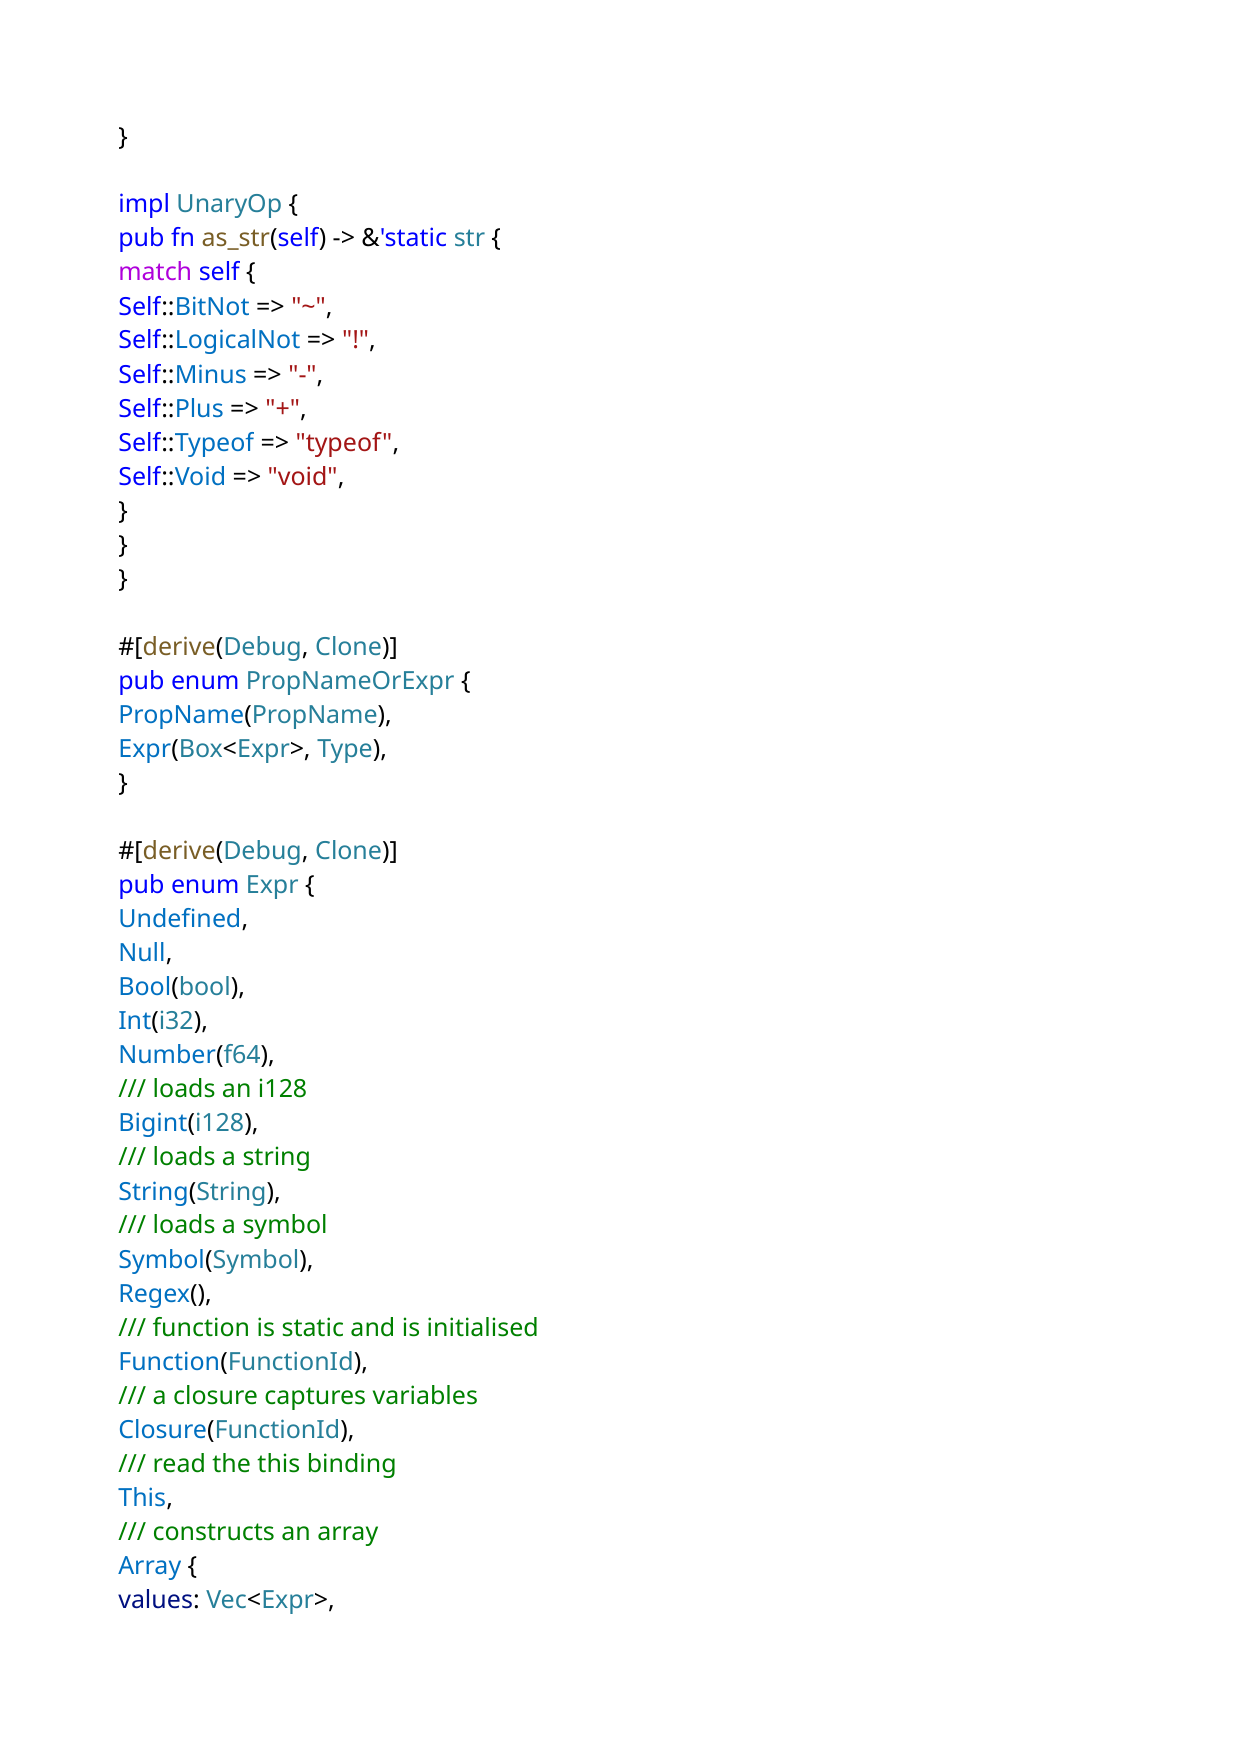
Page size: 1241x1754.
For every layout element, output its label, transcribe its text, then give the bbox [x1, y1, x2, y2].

text Bigint(i128), [118, 1105, 1122, 1139]
text /// a closure captures variables [118, 1377, 1122, 1412]
text } [118, 765, 1122, 799]
text Self::Plus => "+", [118, 390, 1122, 424]
text Array { [118, 1548, 1122, 1582]
text Symbol(Symbol), [118, 1241, 1122, 1275]
text } [118, 492, 1122, 527]
text /// loads a symbol [118, 1207, 1122, 1241]
text #[derive(Debug, Clone)] [118, 628, 1122, 662]
text Self::LogicalNot => "!", [118, 322, 1122, 356]
text This, [118, 1480, 1122, 1514]
text impl UnaryOp { [118, 186, 1122, 220]
text values: Vec<Expr>, [118, 1582, 1122, 1616]
text Self::Typeof => "typeof", [118, 424, 1122, 458]
text } [118, 118, 1122, 152]
text Expr(Box<Expr>, Type), [118, 731, 1122, 765]
text /// loads an i128 [118, 1071, 1122, 1105]
text Null, [118, 935, 1122, 969]
text Regex(), [118, 1275, 1122, 1309]
text /// constructs an array [118, 1514, 1122, 1548]
text Int(i32), [118, 1003, 1122, 1037]
text /// read the this binding [118, 1446, 1122, 1480]
text } [118, 527, 1122, 561]
text pub enum Expr { [118, 867, 1122, 901]
text /// loads a string [118, 1139, 1122, 1173]
text Number(f64), [118, 1037, 1122, 1071]
text Self::Minus => "-", [118, 356, 1122, 390]
text pub enum PropNameOrExpr { [118, 662, 1122, 697]
text Bool(bool), [118, 969, 1122, 1003]
text Undefined, [118, 901, 1122, 935]
text #[derive(Debug, Clone)] [118, 832, 1122, 867]
text match self { [118, 254, 1122, 288]
text pub fn as_str(self) -> &'static str { [118, 220, 1122, 254]
text } [118, 561, 1122, 595]
text Function(FunctionId), [118, 1343, 1122, 1377]
text /// function is static and is initialised [118, 1309, 1122, 1343]
text Closure(FunctionId), [118, 1412, 1122, 1446]
text PropName(PropName), [118, 697, 1122, 731]
text Self::Void => "void", [118, 458, 1122, 492]
text String(String), [118, 1173, 1122, 1207]
text Self::BitNot => "~", [118, 288, 1122, 322]
